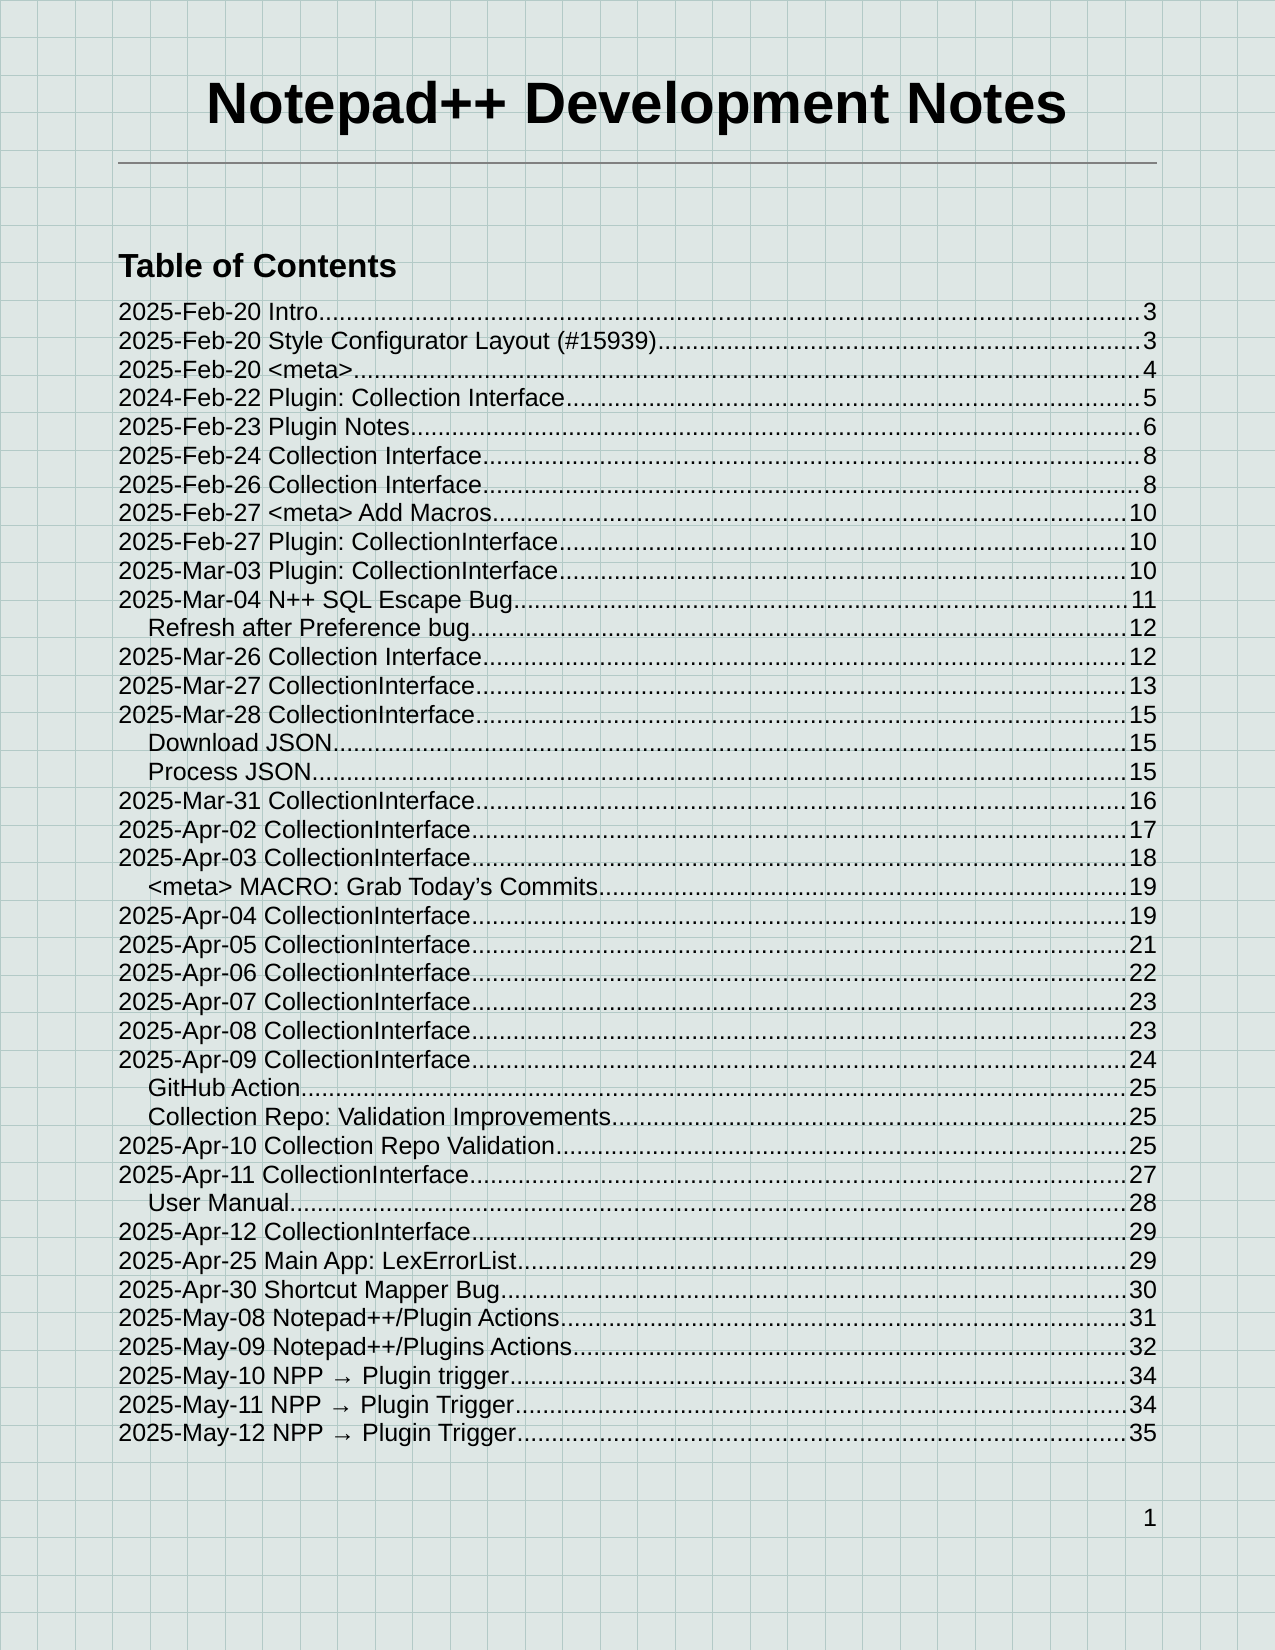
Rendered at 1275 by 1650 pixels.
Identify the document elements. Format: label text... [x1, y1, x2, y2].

text 2025-Feb-20 Style Configurator Layout (#15939) 3 [118, 326, 1157, 354]
text 2025-Feb-27 <meta> Add Macros 10 [118, 498, 1157, 527]
text 2025-May-11 NPP → Plugin Trigger 34 [118, 1389, 1157, 1418]
text 2025-Apr-06 CollectionInterface 22 [118, 958, 1157, 987]
text 2025-Feb-24 Collection Interface 8 [118, 441, 1157, 469]
text 2025-Feb-20 Intro 3 [118, 297, 1157, 326]
text 2025-Apr-10 Collection Repo Validation 25 [118, 1131, 1157, 1159]
text 2025-Feb-23 Plugin Notes 6 [118, 412, 1157, 441]
text 2025-Apr-25 Main App: LexErrorList 29 [118, 1246, 1157, 1274]
text 2025-Apr-07 CollectionInterface 23 [118, 987, 1157, 1016]
text 2025-Apr-09 CollectionInterface 24 [118, 1044, 1157, 1073]
text 2025-Apr-12 CollectionInterface 29 [118, 1217, 1157, 1246]
text 2025-May-08 Notepad++/Plugin Actions 31 [118, 1303, 1157, 1332]
text 2025-Feb-20 <meta> 4 [118, 354, 1157, 383]
text 2025-Mar-03 Plugin: CollectionInterface 10 [118, 556, 1157, 584]
text GitHub Action 25 [148, 1073, 1157, 1102]
text 2025-Mar-27 CollectionInterface 13 [118, 671, 1157, 699]
text 2025-May-09 Notepad++/Plugins Actions 32 [118, 1332, 1157, 1361]
subtitle Table of Contents [118, 246, 1157, 284]
text 2025-Mar-04 N++ SQL Escape Bug 11 [118, 584, 1157, 613]
text 2025-Apr-08 CollectionInterface 23 [118, 1016, 1157, 1044]
text User Manual 28 [148, 1188, 1157, 1217]
text 2025-Apr-05 CollectionInterface 21 [118, 929, 1157, 958]
text 2025-Apr-11 CollectionInterface 27 [118, 1159, 1157, 1188]
text <meta> MACRO: Grab Today’s Commits 19 [148, 872, 1157, 901]
text 2025-Apr-04 CollectionInterface 19 [118, 901, 1157, 929]
text Process JSON 15 [148, 757, 1157, 786]
text 2025-Mar-31 CollectionInterface 16 [118, 786, 1157, 814]
text 2025-Feb-27 Plugin: CollectionInterface 10 [118, 527, 1157, 556]
text 2025-May-10 NPP → Plugin trigger 34 [118, 1361, 1157, 1389]
text 2025-Mar-26 Collection Interface 12 [118, 642, 1157, 671]
text 2025-Apr-30 Shortcut Mapper Bug 30 [118, 1274, 1157, 1303]
text Download JSON 15 [148, 728, 1157, 757]
text 2024-Feb-22 Plugin: Collection Interface 5 [118, 383, 1157, 412]
text Refresh after Preference bug 12 [148, 613, 1157, 642]
text Collection Repo: Validation Improvements 25 [148, 1102, 1157, 1131]
text 2025-Feb-26 Collection Interface 8 [118, 469, 1157, 498]
text 2025-Apr-02 CollectionInterface 17 [118, 814, 1157, 843]
text 2025-May-12 NPP → Plugin Trigger 35 [118, 1418, 1157, 1447]
text 2025-Mar-28 CollectionInterface 15 [118, 699, 1157, 728]
text 2025-Apr-03 CollectionInterface 18 [118, 843, 1157, 872]
